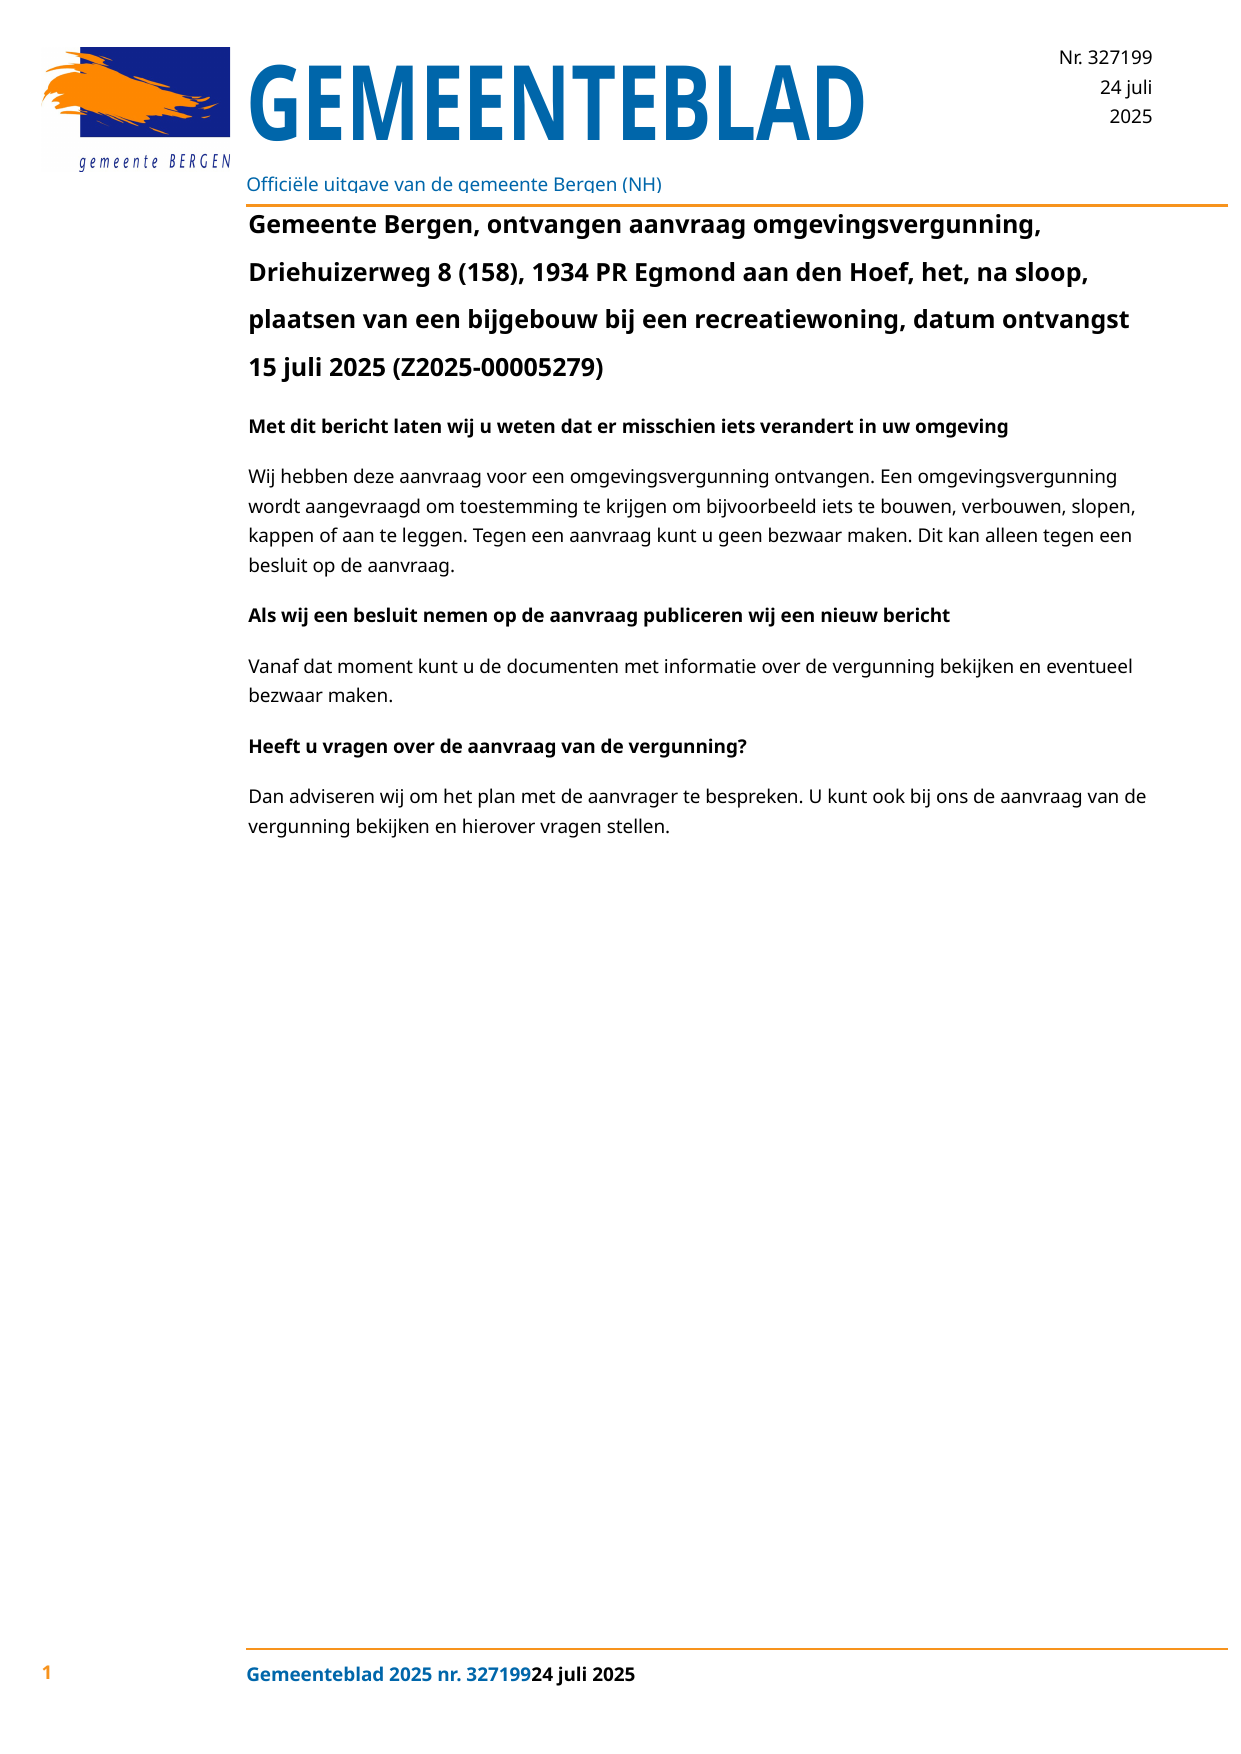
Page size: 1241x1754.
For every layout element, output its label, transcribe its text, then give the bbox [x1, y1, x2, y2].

text Als wij een besluit nemen op de aanvraag publiceren wij een nieuw bericht [248, 603, 1152, 628]
picture [41, 47, 231, 172]
text Heeft u vragen over de aanvraag van de vergunning? [248, 733, 1152, 759]
text Dan adviseren wij om het plan met de aanvrager te bespreken. U kunt ook bij ons de aanvraag van de vergunning bekijken en hierover vragen stellen. [248, 783, 1152, 839]
text Vanaf dat moment kunt u de documenten met informatie over de vergunning bekijken en eventueel bezwaar maken. [248, 653, 1152, 708]
text Wij hebben deze aanvraag voor een omgevingsvergunning ontvangen. Een omgevingsvergunning wordt aangevraagd om toestemming te krijgen om bijvoorbeeld iets te bouwen, verbouwen, slopen, kappen of aan te leggen. Tegen een aanvraag kunt u geen bezwaar maken. Dit kan alleen tegen een besluit op de aanvraag. [248, 463, 1152, 578]
text Gemeente Bergen, ontvangen aanvraag omgevingsvergunning, Driehuizerweg 8 (158), 1934 PR Egmond aan den Hoef, het, na sloop, plaatsen van een bijgebouw bij een recreatiewoning, datum ontvangst 15 juli 2025 (Z2025-00005279) [248, 207, 1152, 384]
text Met dit bericht laten wij u weten dat er misschien iets verandert in uw omgeving [248, 413, 1152, 439]
